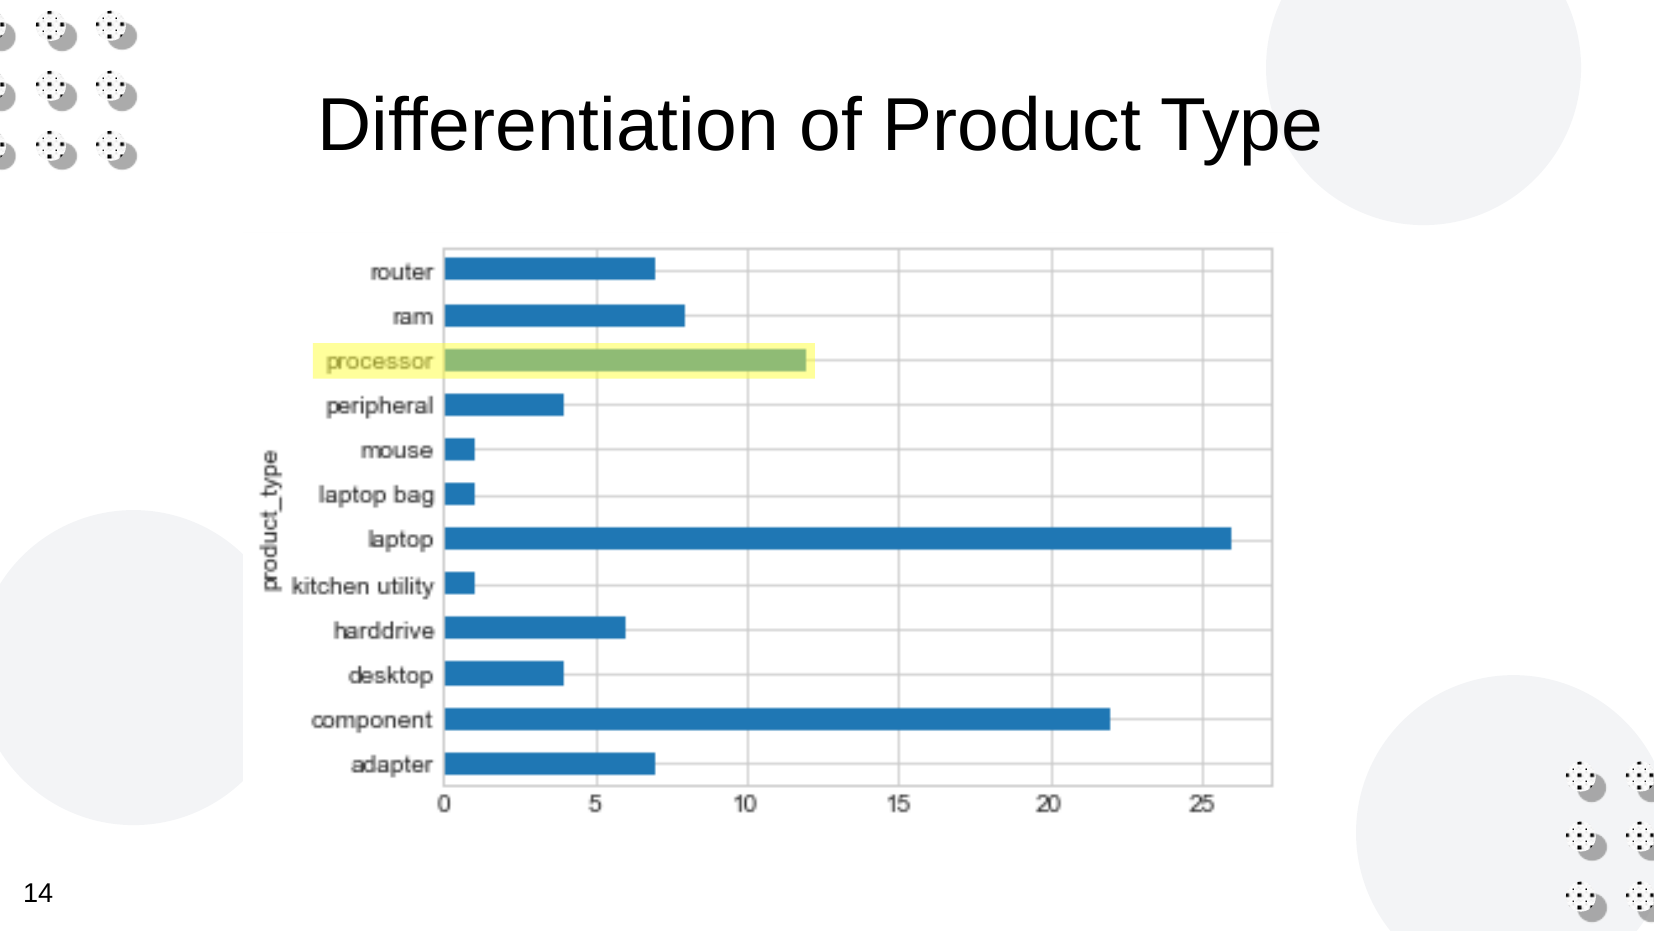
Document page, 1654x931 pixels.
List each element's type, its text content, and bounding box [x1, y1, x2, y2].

picture [0, 73, 6, 98]
picture [1625, 761, 1654, 792]
text_box [8, 870, 1063, 916]
picture [0, 133, 7, 158]
picture [1565, 821, 1596, 852]
picture [1565, 881, 1596, 912]
picture [95, 10, 126, 41]
picture [1625, 821, 1654, 852]
picture [35, 10, 66, 41]
title Differentiation of Product Type [76, 47, 1565, 203]
text_box [312, 343, 815, 379]
picture [243, 231, 1289, 835]
picture [35, 130, 67, 161]
picture [1565, 761, 1596, 792]
picture [1625, 881, 1654, 912]
picture [35, 70, 66, 101]
picture [0, 13, 6, 38]
